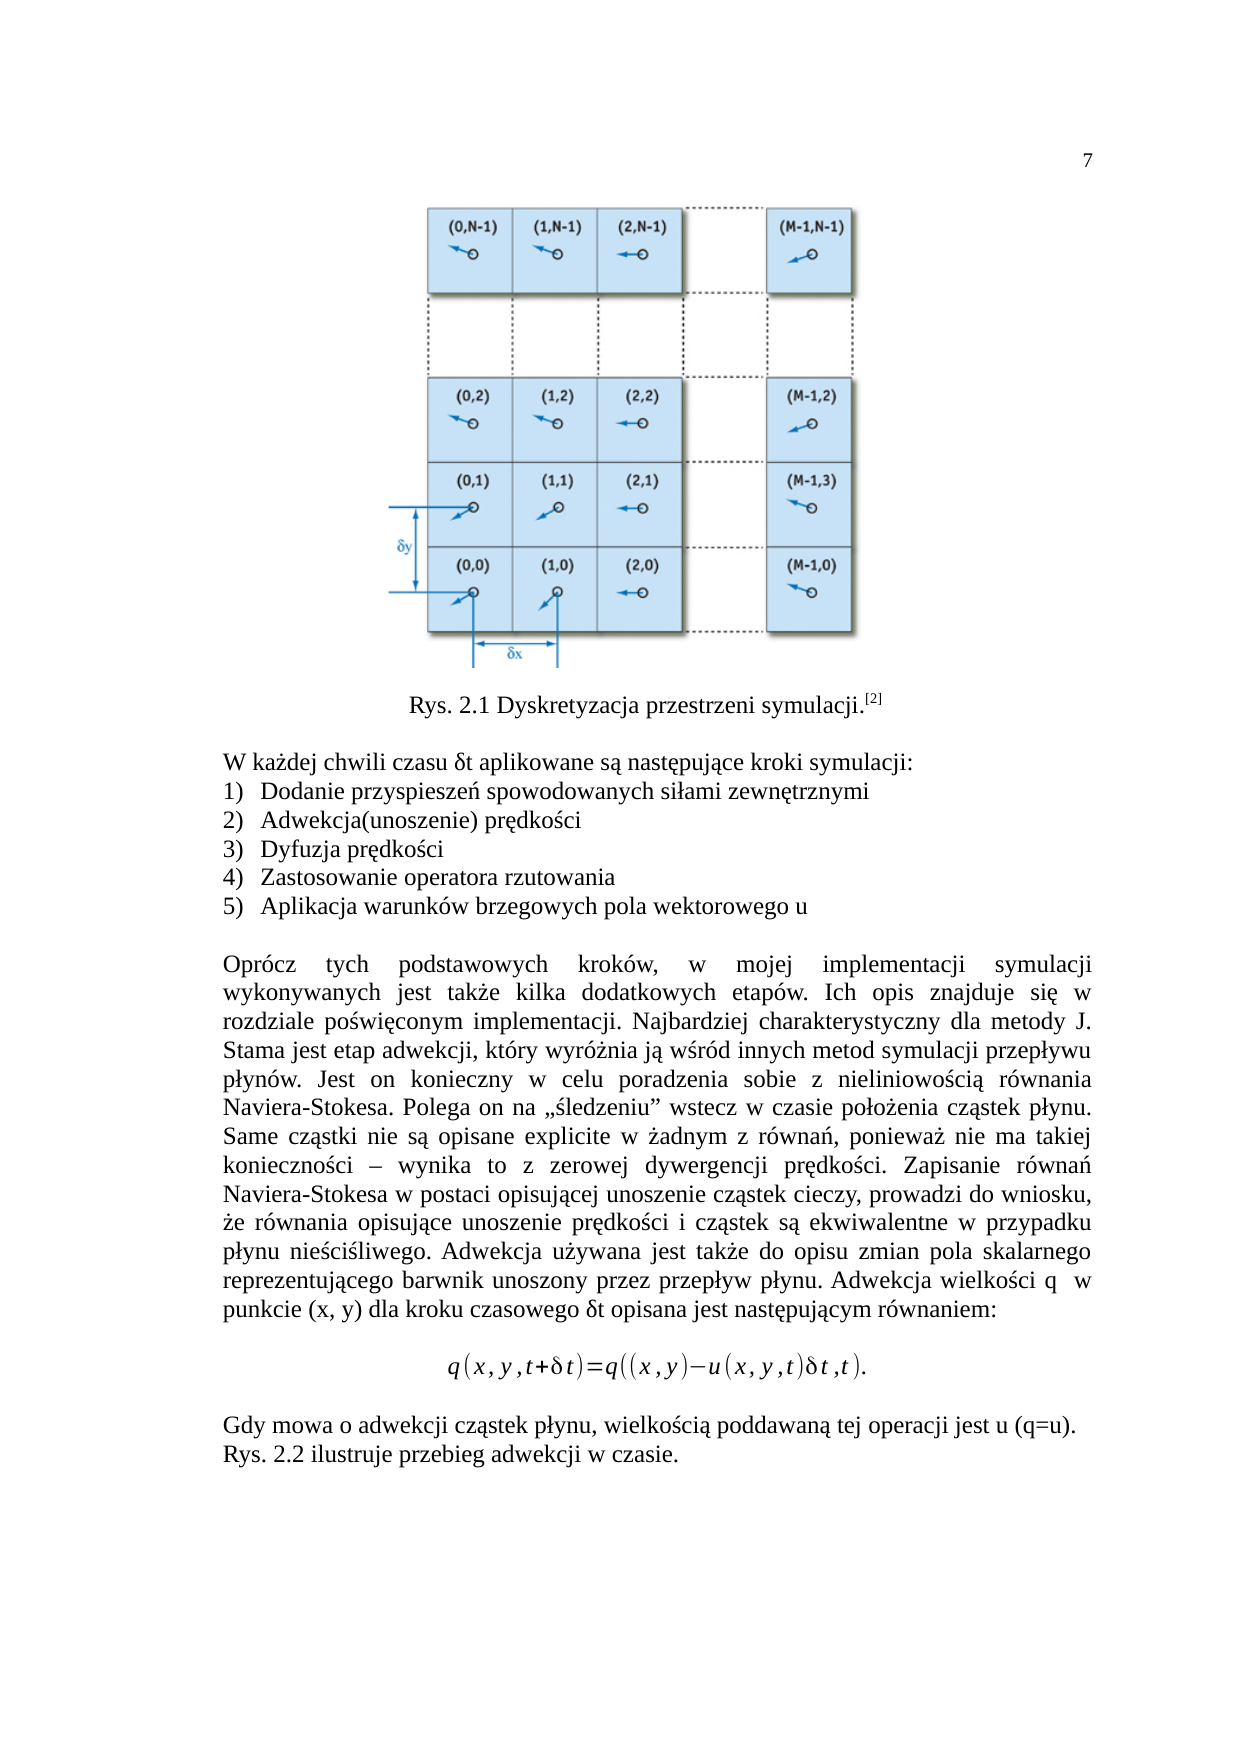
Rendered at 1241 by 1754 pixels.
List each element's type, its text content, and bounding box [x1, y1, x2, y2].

list Dyfuzja prędkości [223, 834, 1093, 862]
list Aplikacja warunków brzegowych pola wektorowego u [223, 891, 1093, 920]
list Adwekcja(unoszenie) prędkości [223, 805, 1093, 834]
list Gdy mowa o adwekcji cząstek płynu, wielkością poddawaną tej operacji jest u (q=u). [185, 1410, 1093, 1439]
list W każdej chwili czasu δt aplikowane są następujące kroki symulacji: [185, 747, 1093, 776]
text Rys. 2.1 Dyskretyzacja przestrzeni symulacji.[2] [148, 690, 1093, 719]
list Dodanie przyspieszeń spowodowanych siłami zewnętrznymi [223, 776, 1093, 805]
list Rys. 2.2 ilustruje przebieg adwekcji w czasie. [185, 1439, 1093, 1467]
picture [388, 205, 862, 668]
list Oprócz tych podstawowych kroków, w mojej implementacji symulacji wykonywanych jest także kilka dodatkowych etapów. Ich opis znajduje się w rozdziale poświęconym implementacji. Najbardziej charakterystyczny dla metody J. Stama jest etap adwekcji, który wyróżnia ją wśród innych metod symulacji przepływu płynów. Jest on konieczny w celu poradzenia sobie z nieliniowością równania Naviera-Stokesa. Polega on na „śledzeniu” wstecz w czasie położenia cząstek płynu. Same cząstki nie są opisane explicite w żadnym z równań, ponieważ nie ma takiej konieczności – wynika to z zerowej dywergencji prędkości. Zapisanie równań Naviera-Stokesa w postaci opisującej unoszenie cząstek cieczy, prowadzi do wniosku, że równania opisujące unoszenie prędkości i cząstek są ekwiwalentne w przypadku płynu nieściśliwego. Adwekcja używana jest także do opisu zmian pola skalarnego reprezentującego barwnik unoszony przez przepływ płynu. Adwekcja wielkości q w punkcie (x, y) dla kroku czasowego δt opisana jest następującym równaniem: [185, 949, 1093, 1322]
list Zastosowanie operatora rzutowania [223, 862, 1093, 891]
